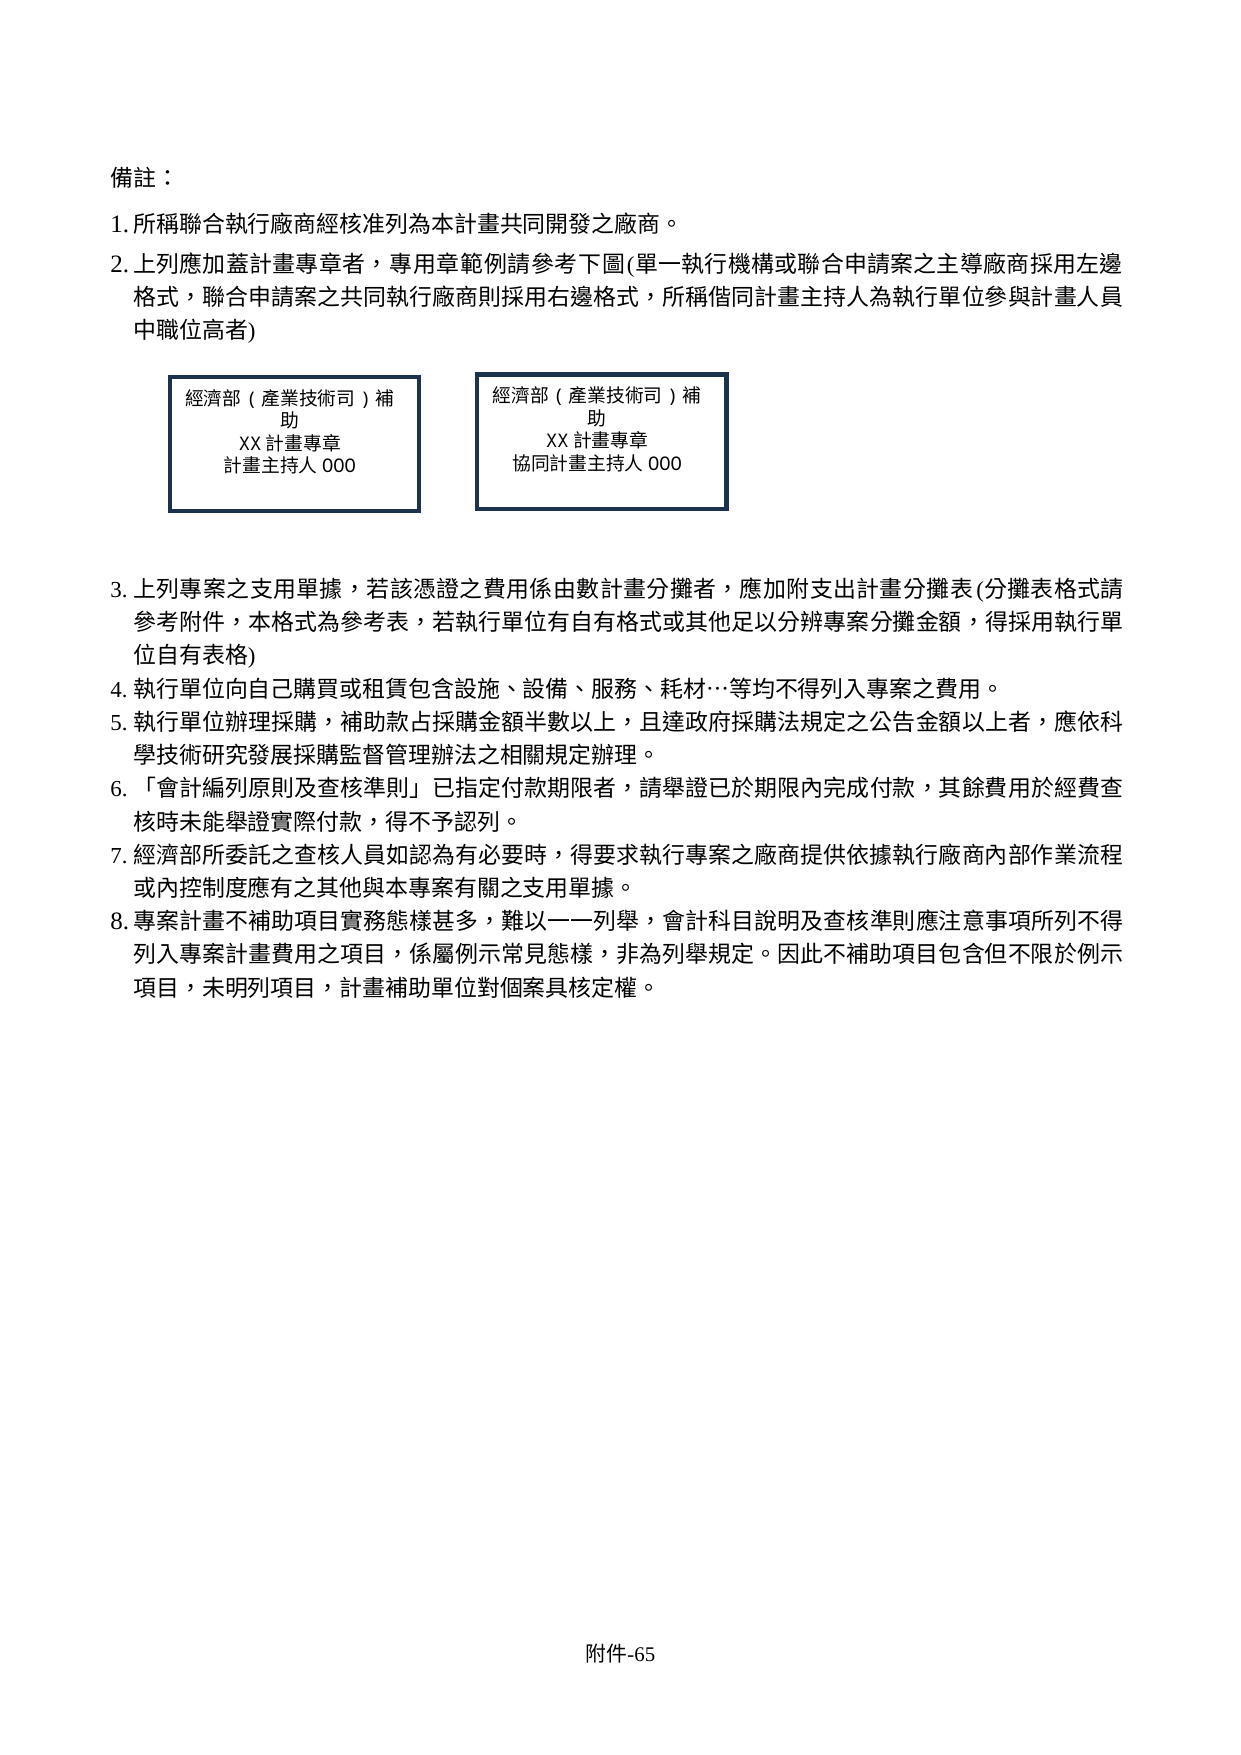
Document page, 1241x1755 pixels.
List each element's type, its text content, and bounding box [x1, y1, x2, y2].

table_cell 所稱聯合執行廠商經核准列為本計畫共同開發之廠商。 上列應加蓋計畫專章者，專用章範例請參考下圖(單一執行機構或聯合申請案之主導廠商採用左邊格式，聯合申請案之共同執行廠商則採用右邊格式，所稱偕同計畫主持人為執行單位參與計畫人員中職位高者) 上列專案之支用單據，若該憑證之費用係由數計畫分攤者，應加附支出計畫分攤表(分攤表格式請參考附件，本格式為參考表，若執行單位有自有格式或其他足以分辨專案分攤金額，得採用執行單位自有表格) 執行單位向自己購買或租賃包含設施、設備、服務、耗材…等均不得列入專案之費用。 執行單位辦理採購，補助款占採購金額半數以上，且達政府採購法規定之公告金額以上者，應依科學技術研究發展採購監督管理辦法之相關規定辦理。 「會計編列原則及查核準則」已指定付款期限者，請舉證已於期限內完成付款，其餘費用於經費查核時未能舉證實際付款，得不予認列。 經濟部所委託之查核人員如認為有必要時，得要求執行專案之廠商提供依據執行廠商內部作業流程或內控制度應有之其他與本專案有關之支用單據。 專案計畫不補助項目實務態樣甚多，難以一一列舉，會計科目說明及查核準則應注意事項所列不得列入專案計畫費用之項目，係屬例示常見態樣，非為列舉規定。因此不補助項目包含但不限於例示項目，未明列項目，計畫補助單位對個案具核定權。 [99, 200, 1141, 1003]
table_header 備註： [99, 153, 1141, 200]
